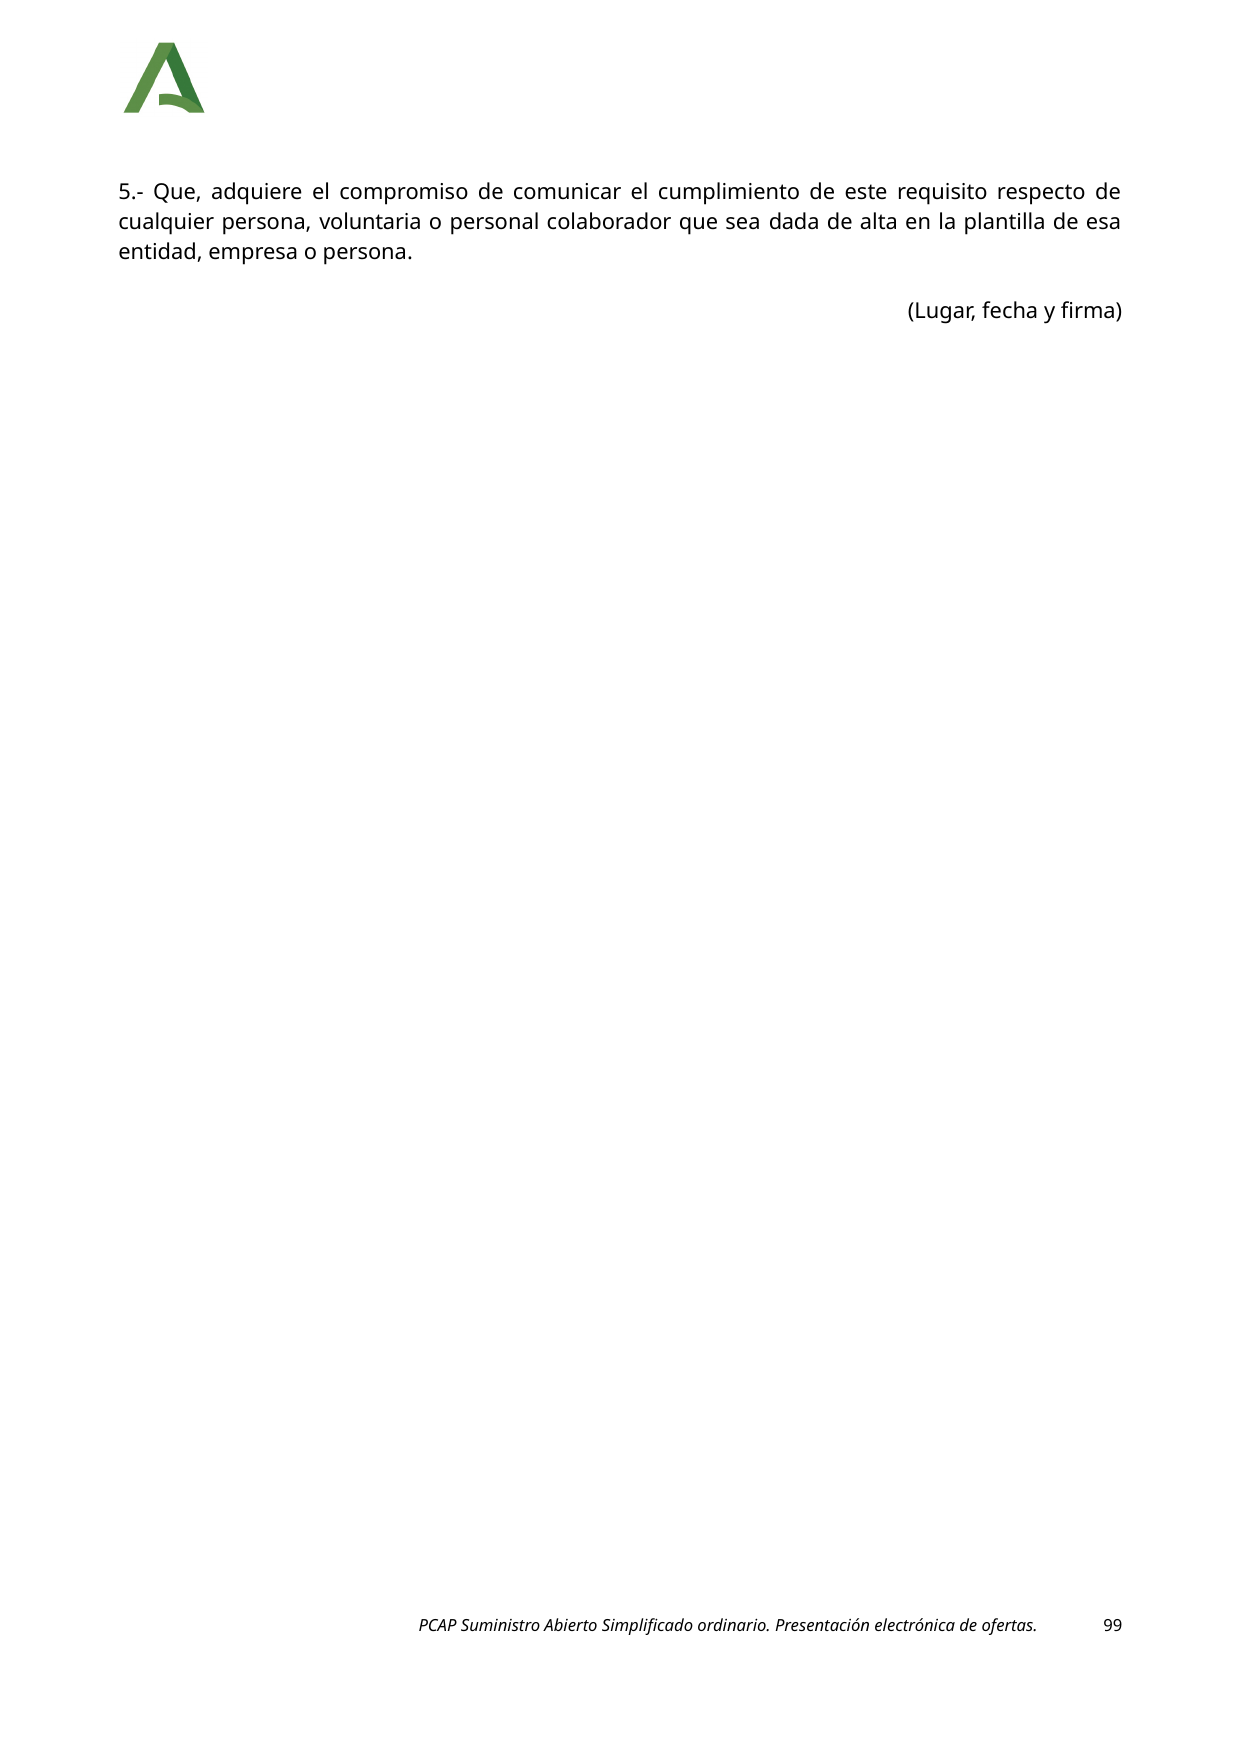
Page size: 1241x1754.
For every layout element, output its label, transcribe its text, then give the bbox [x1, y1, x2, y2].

text 5.- Que, adquiere el compromiso de comunicar el cumplimiento de este requisito respecto de cualquier persona, voluntaria o personal colaborador que sea dada de alta en la plantilla de esa entidad, empresa o persona. [118, 176, 1122, 266]
picture [119, 38, 209, 117]
text (Lugar, fecha y firma) [118, 296, 1122, 325]
